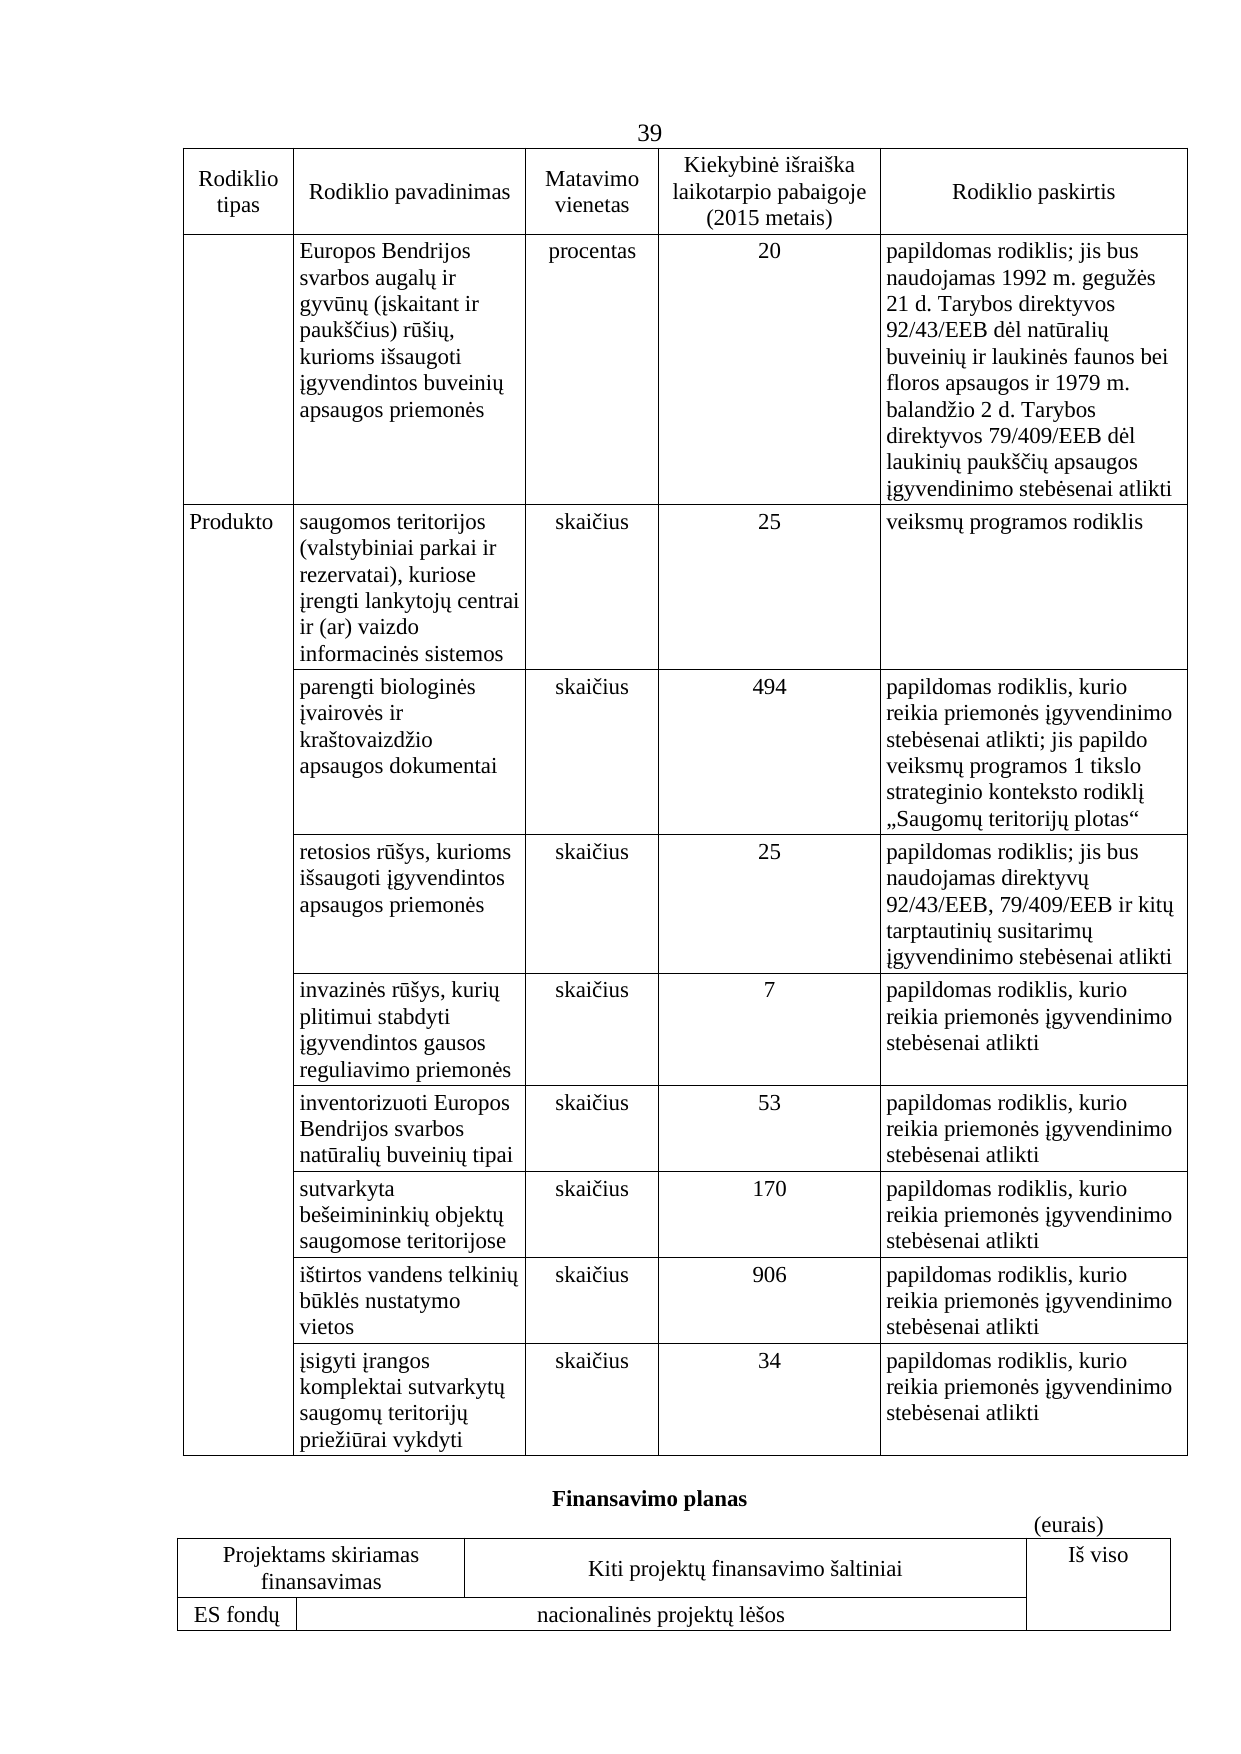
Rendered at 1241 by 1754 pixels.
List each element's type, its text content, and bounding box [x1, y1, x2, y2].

table_cell 7 [659, 974, 880, 1085]
table_cell nacionalinės projektų lėšos [297, 1598, 1026, 1630]
table_cell skaičius [526, 505, 658, 669]
table_cell 25 [659, 835, 880, 973]
table_cell įsigyti įrangos komplektai sutvarkytų saugomų teritorijų priežiūrai vykdyti [294, 1344, 525, 1455]
table_cell papildomas rodiklis, kurio reikia priemonės įgyvendinimo stebėsenai atlikti [881, 1258, 1187, 1343]
table_cell skaičius [526, 1344, 658, 1455]
text Finansavimo planas [177, 1485, 1122, 1511]
table_header Rodiklio tipas [184, 149, 293, 233]
table_cell 170 [659, 1172, 880, 1257]
table_cell Europos Bendrijos svarbos augalų ir gyvūnų (įskaitant ir paukščius) rūšių, kurioms išsaugoti įgyvendintos buveinių apsaugos priemonės [294, 235, 525, 504]
table_cell [184, 235, 293, 504]
table_header Matavimo vienetas [526, 149, 658, 233]
table_cell 494 [659, 670, 880, 834]
table_cell papildomas rodiklis, kurio reikia priemonės įgyvendinimo stebėsenai atlikti; jis papildo veiksmų programos 1 tikslo strateginio konteksto rodiklį „Saugomų teritorijų plotas“ [881, 670, 1187, 834]
table_cell ES fondų [178, 1598, 296, 1630]
table_cell skaičius [526, 670, 658, 834]
table_cell 906 [659, 1258, 880, 1343]
table_cell procentas [526, 235, 658, 504]
table_header Projektams skiriamas finansavimas [178, 1539, 464, 1597]
table_cell skaičius [526, 1172, 658, 1257]
table_cell papildomas rodiklis, kurio reikia priemonės įgyvendinimo stebėsenai atlikti [881, 974, 1187, 1085]
text (eurais) [1034, 1511, 1122, 1537]
table_cell saugomos teritorijos (valstybiniai parkai ir rezervatai), kuriose įrengti lankytojų centrai ir (ar) vaizdo informacinės sistemos [294, 505, 525, 669]
table_cell skaičius [526, 1086, 658, 1171]
table_header Kiekybinė išraiška laikotarpio pabaigoje (2015 metais) [659, 149, 880, 233]
table_cell veiksmų programos rodiklis [881, 505, 1187, 669]
table_cell Produkto [184, 505, 293, 1455]
table_cell 20 [659, 235, 880, 504]
table_header Rodiklio paskirtis [881, 149, 1187, 233]
table_cell 25 [659, 505, 880, 669]
table_cell parengti biologinės įvairovės ir kraštovaizdžio apsaugos dokumentai [294, 670, 525, 834]
table_cell papildomas rodiklis; jis bus naudojamas direktyvų 92/43/EEB, 79/409/EEB ir kitų tarptautinių susitarimų įgyvendinimo stebėsenai atlikti [881, 835, 1187, 973]
table_header Kiti projektų finansavimo šaltiniai [465, 1539, 1026, 1597]
table_cell skaičius [526, 1258, 658, 1343]
table_cell inventorizuoti Europos Bendrijos svarbos natūralių buveinių tipai [294, 1086, 525, 1171]
table_cell invazinės rūšys, kurių plitimui stabdyti įgyvendintos gausos reguliavimo priemonės [294, 974, 525, 1085]
table_cell papildomas rodiklis, kurio reikia priemonės įgyvendinimo stebėsenai atlikti [881, 1086, 1187, 1171]
table_cell skaičius [526, 835, 658, 973]
table_cell 53 [659, 1086, 880, 1171]
table_cell skaičius [526, 974, 658, 1085]
table_cell 34 [659, 1344, 880, 1455]
table_cell papildomas rodiklis, kurio reikia priemonės įgyvendinimo stebėsenai atlikti [881, 1172, 1187, 1257]
table_header Iš viso [1027, 1539, 1170, 1630]
table_cell ištirtos vandens telkinių būklės nustatymo vietos [294, 1258, 525, 1343]
table_cell retosios rūšys, kurioms išsaugoti įgyvendintos apsaugos priemonės [294, 835, 525, 973]
table_header Rodiklio pavadinimas [294, 149, 525, 233]
table_cell papildomas rodiklis; jis bus naudojamas 1992 m. gegužės 21 d. Tarybos direktyvos 92/43/EEB dėl natūralių buveinių ir laukinės faunos bei floros apsaugos ir 1979 m. balandžio 2 d. Tarybos direktyvos 79/409/EEB dėl laukinių paukščių apsaugos įgyvendinimo stebėsenai atlikti [881, 235, 1187, 504]
table_cell sutvarkyta bešeimininkių objektų saugomose teritorijose [294, 1172, 525, 1257]
table_cell papildomas rodiklis, kurio reikia priemonės įgyvendinimo stebėsenai atlikti [881, 1344, 1187, 1455]
